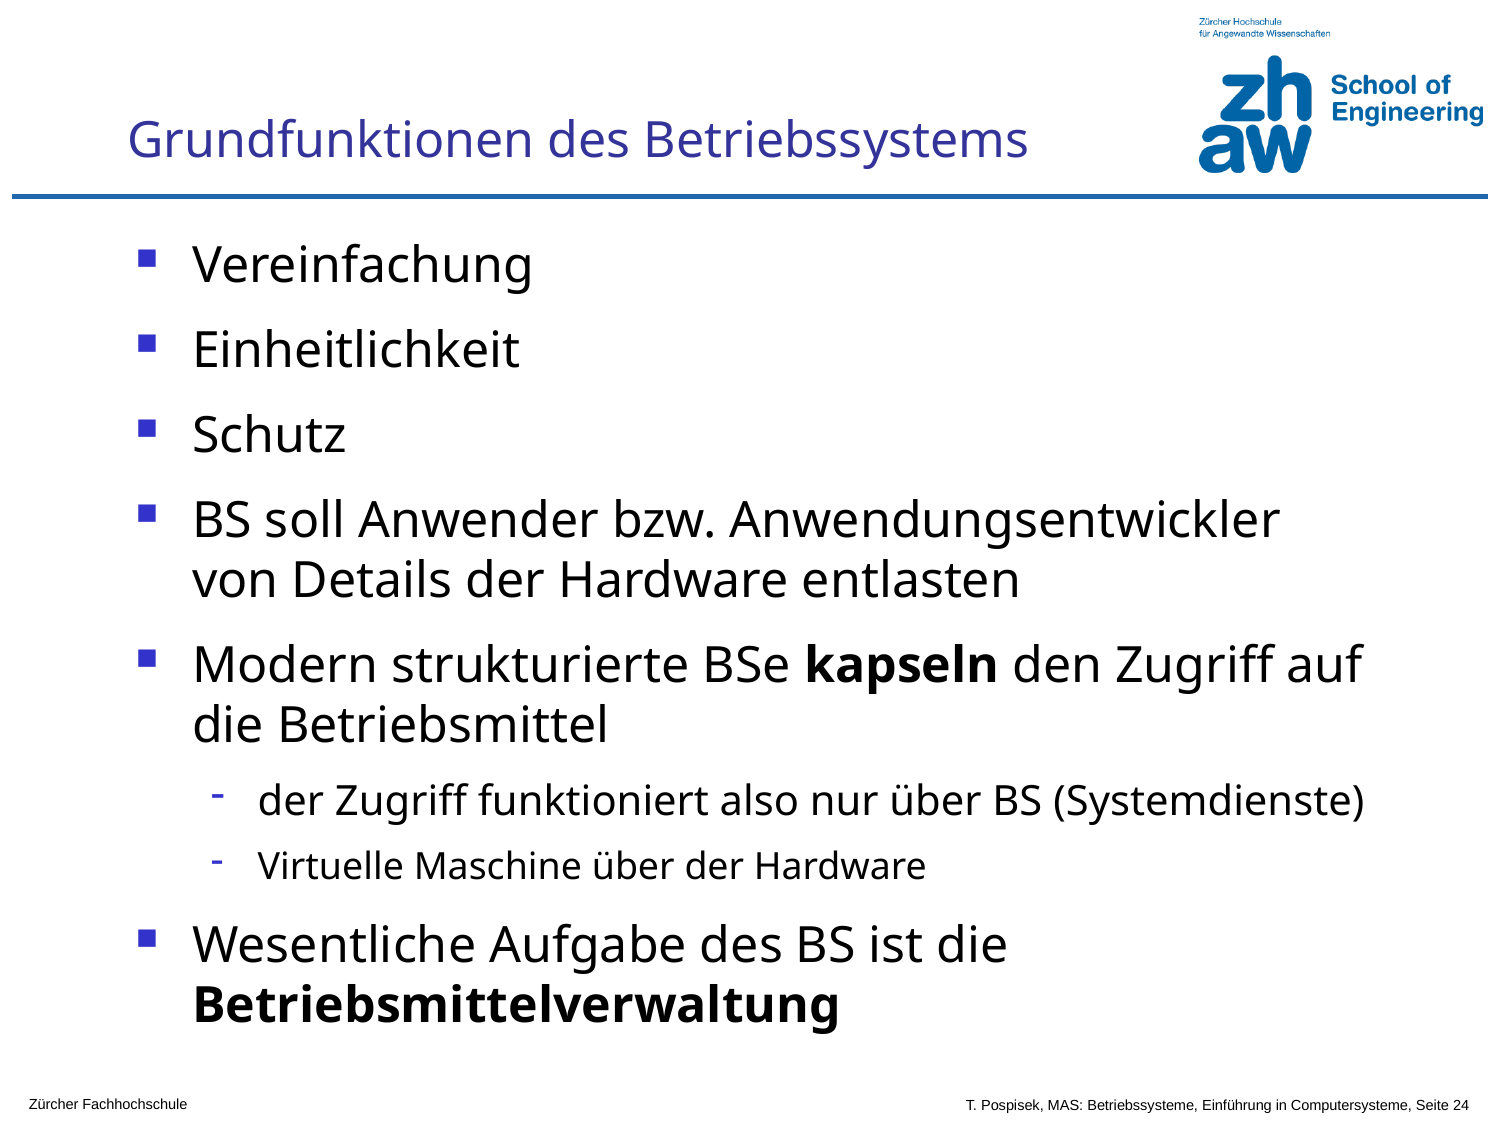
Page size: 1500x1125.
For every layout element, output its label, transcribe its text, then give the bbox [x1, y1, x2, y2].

picture [1199, 18, 1483, 173]
title Grundfunktionen des Betriebssystems [112, 50, 1391, 175]
list Vereinfachung Einheitlichkeit Schutz BS soll Anwender bzw. Anwendungsentwickler von Details der Hardware entlasten Modern strukturierte BSe kapseln den Zugriff auf die Betriebsmittel der Zugriff funktioniert also nur über BS (Systemdienste) Virtuelle Maschine über der Hardware Wesentliche Aufgabe des BS ist die Betriebsmittelverwaltung [120, 224, 1388, 1013]
